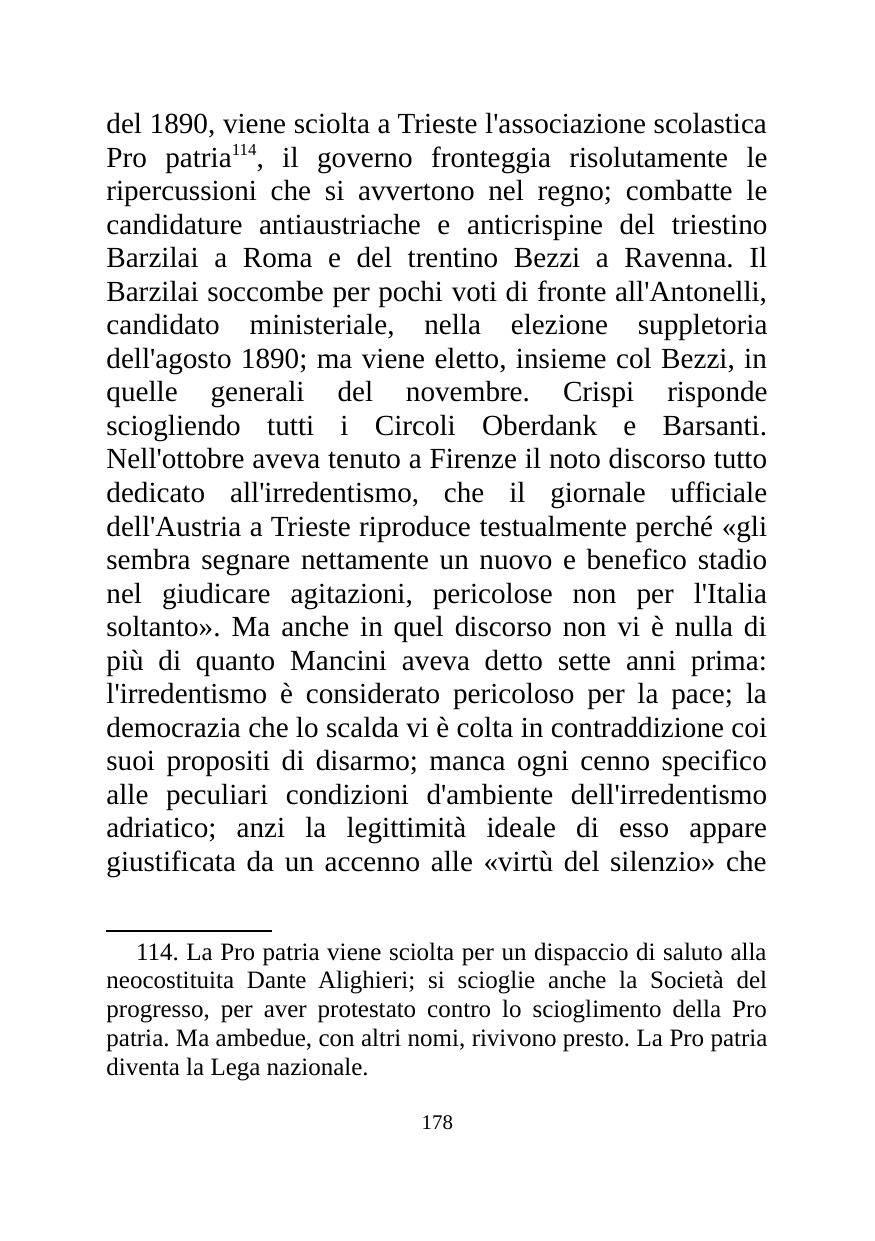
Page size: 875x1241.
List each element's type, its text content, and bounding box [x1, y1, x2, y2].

text del 1890, viene sciolta a Trieste l'associazione scolastica Pro patria, il governo fronteggia risolutamente le ripercussioni che si avvertono nel regno; combatte le candidature antiaustriache e anticrispine del triestino Barzilai a Roma e del trentino Bezzi a Ravenna. Il Barzilai soccombe per pochi voti di fronte all'Antonelli, candidato ministeriale, nella elezione suppletoria dell'agosto 1890; ma viene eletto, insieme col Bezzi, in quelle generali del novembre. Crispi risponde sciogliendo tutti i Circoli Oberdank e Barsanti. Nell'ottobre aveva tenuto a Firenze il noto discorso tutto dedicato all'irredentismo, che il giornale ufficiale dell'Austria a Trieste riproduce testualmente perché «gli sembra segnare nettamente un nuovo e benefico stadio nel giudicare agitazioni, pericolose non per l'Italia soltanto». Ma anche in quel discorso non vi è nulla di più di quanto Mancini aveva detto sette anni prima: l'irredentismo è considerato pericoloso per la pace; la democrazia che lo scalda vi è colta in contraddizione coi suoi propositi di disarmo; manca ogni cenno specifico alle peculiari condizioni d'ambiente dell'irredentismo adriatico; anzi la legittimità ideale di esso appare giustificata da un accenno alle «virtù del silenzio» che [106, 106, 768, 878]
text . La Pro patria viene sciolta per un dispaccio di saluto alla neocostituita Dante Alighieri; si scioglie anche la Società del progresso, per aver protestato contro lo scioglimento della Pro patria. Ma ambedue, con altri nomi, rivivono presto. La Pro patria diventa la Lega nazionale. [106, 937, 768, 1080]
